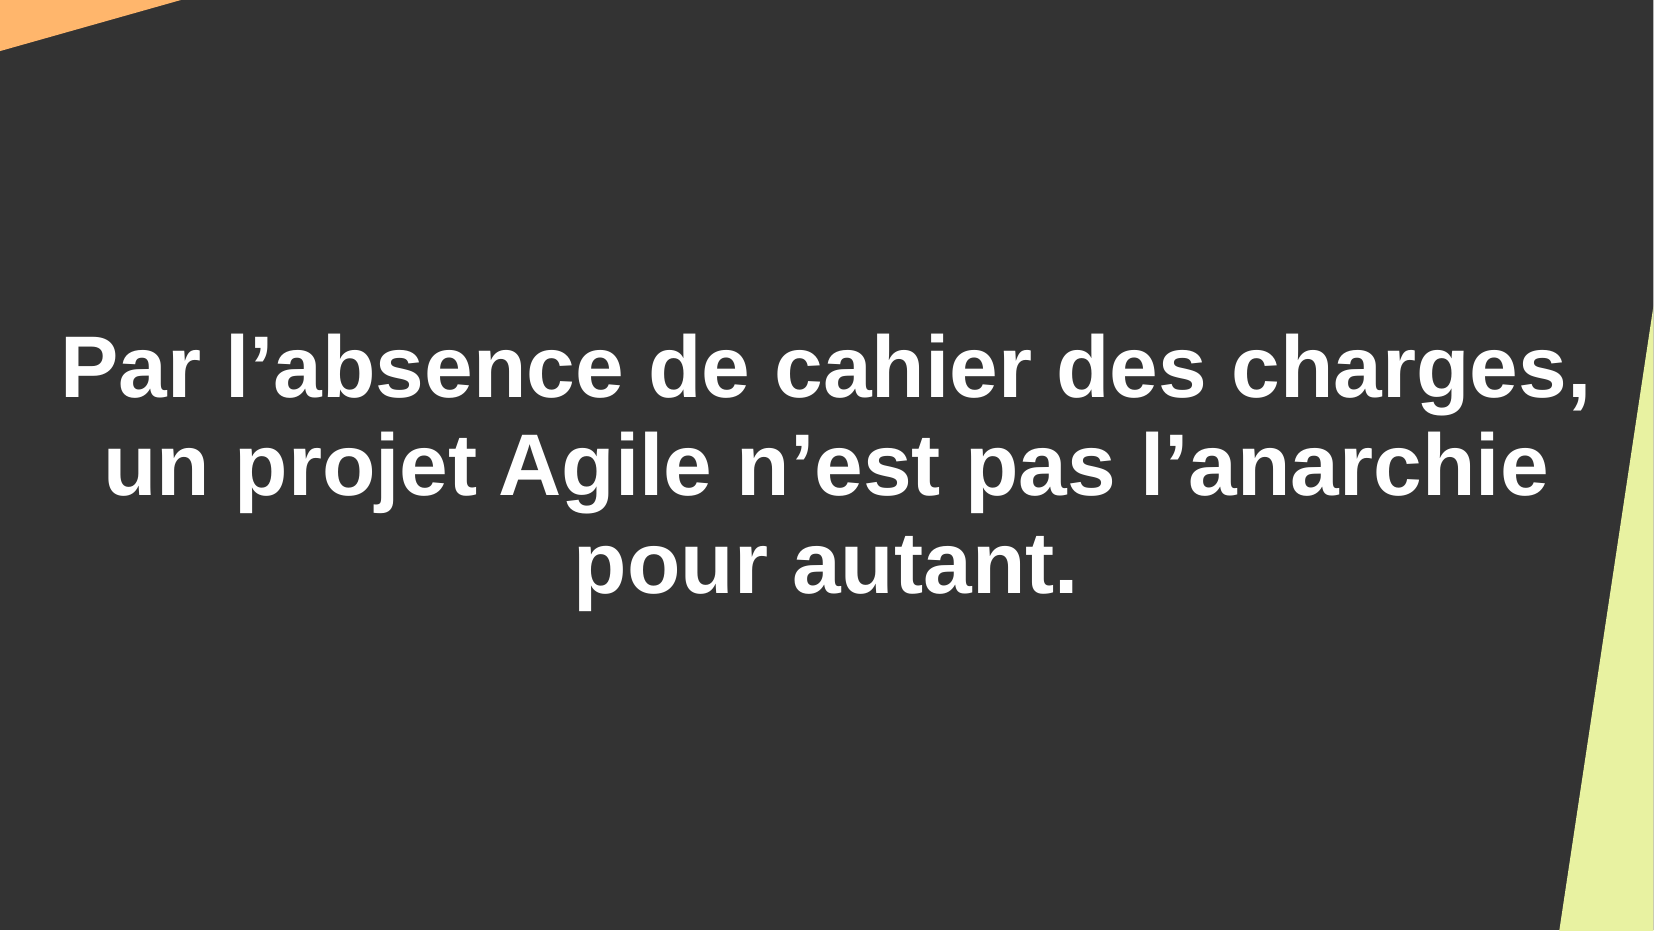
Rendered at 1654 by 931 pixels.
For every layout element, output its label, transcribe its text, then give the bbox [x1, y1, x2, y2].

title Par l’absence de cahier des charges, un projet Agile n’est pas l’anarchie pour autant. [31, 318, 1622, 612]
text_box [0, 0, 181, 52]
text_box [1559, 302, 1654, 931]
